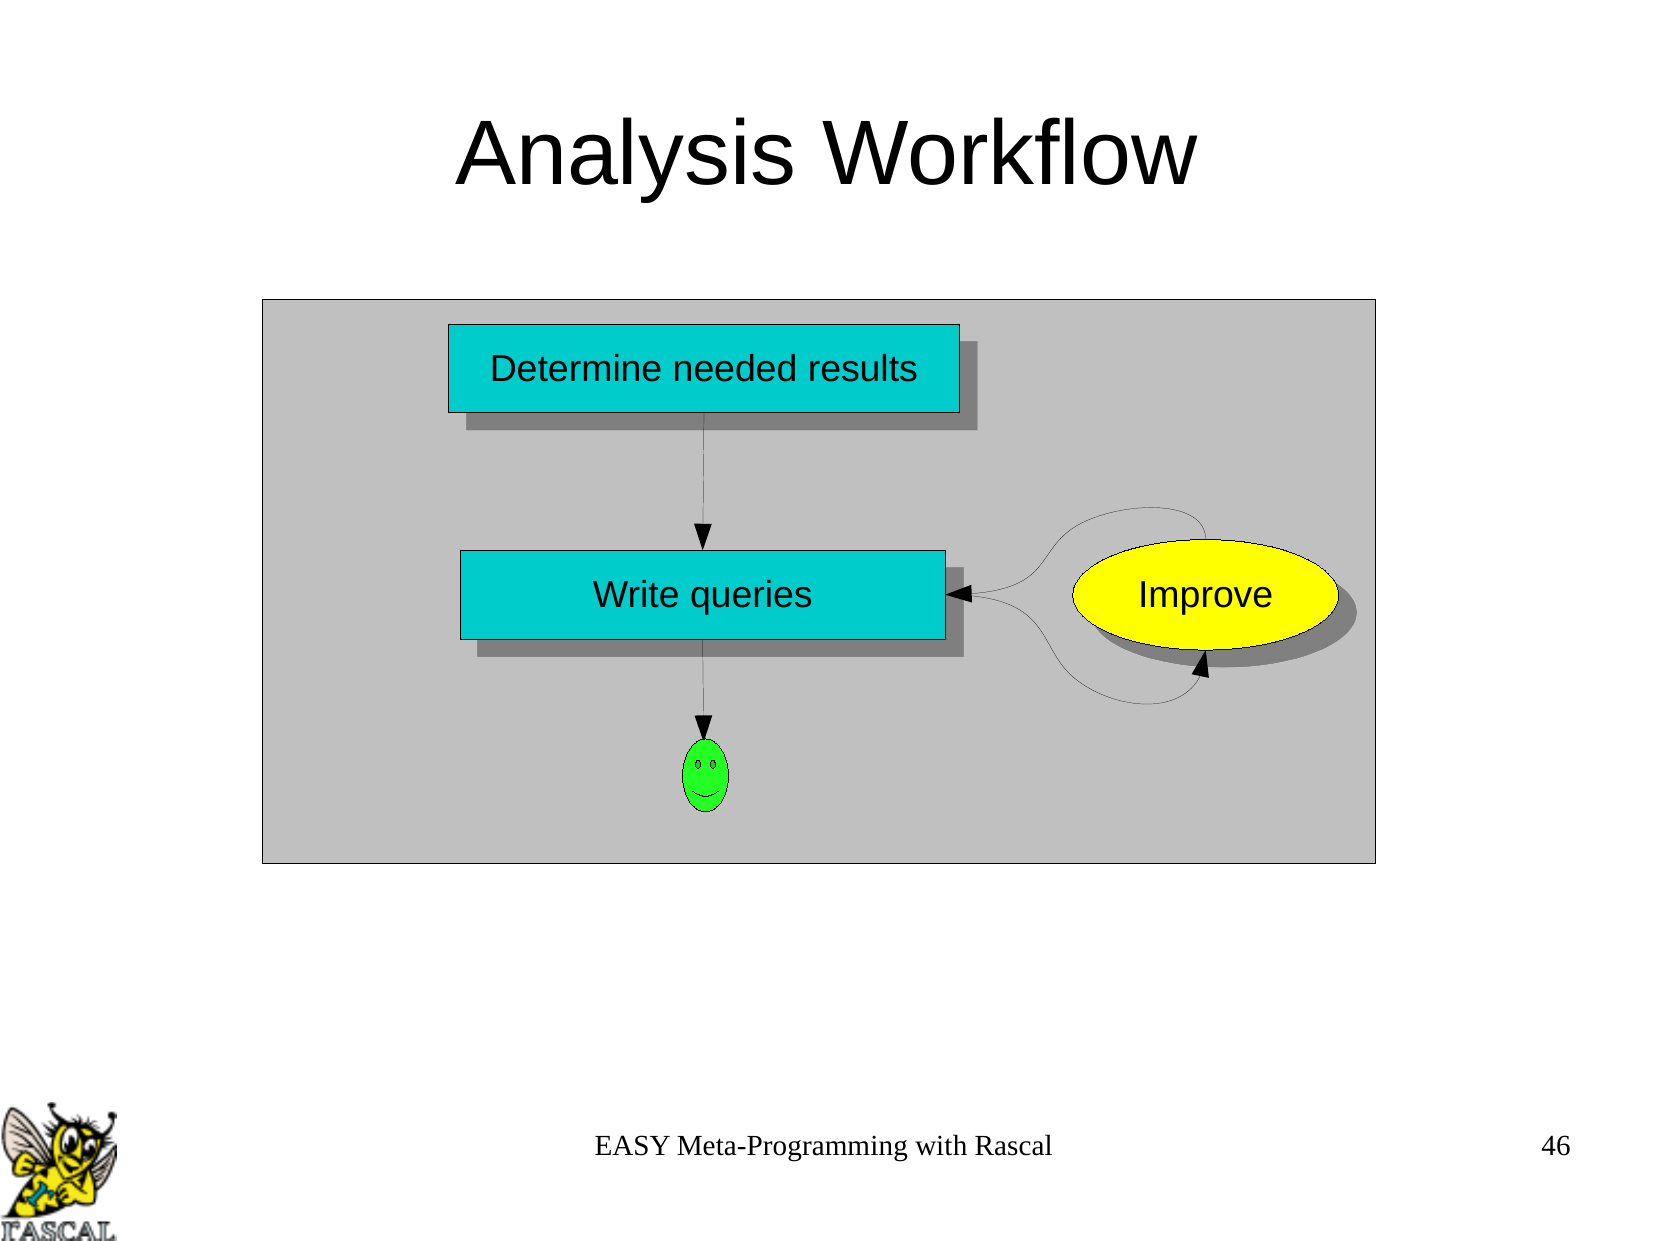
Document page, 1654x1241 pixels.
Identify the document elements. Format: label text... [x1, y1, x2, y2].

text_box Improve [1072, 539, 1339, 651]
text_box Write queries [460, 550, 946, 640]
title Analysis Workflow [82, 56, 1571, 250]
text_box Determine needed results [448, 324, 960, 413]
text_box [262, 299, 1376, 864]
picture [0, 1102, 117, 1241]
